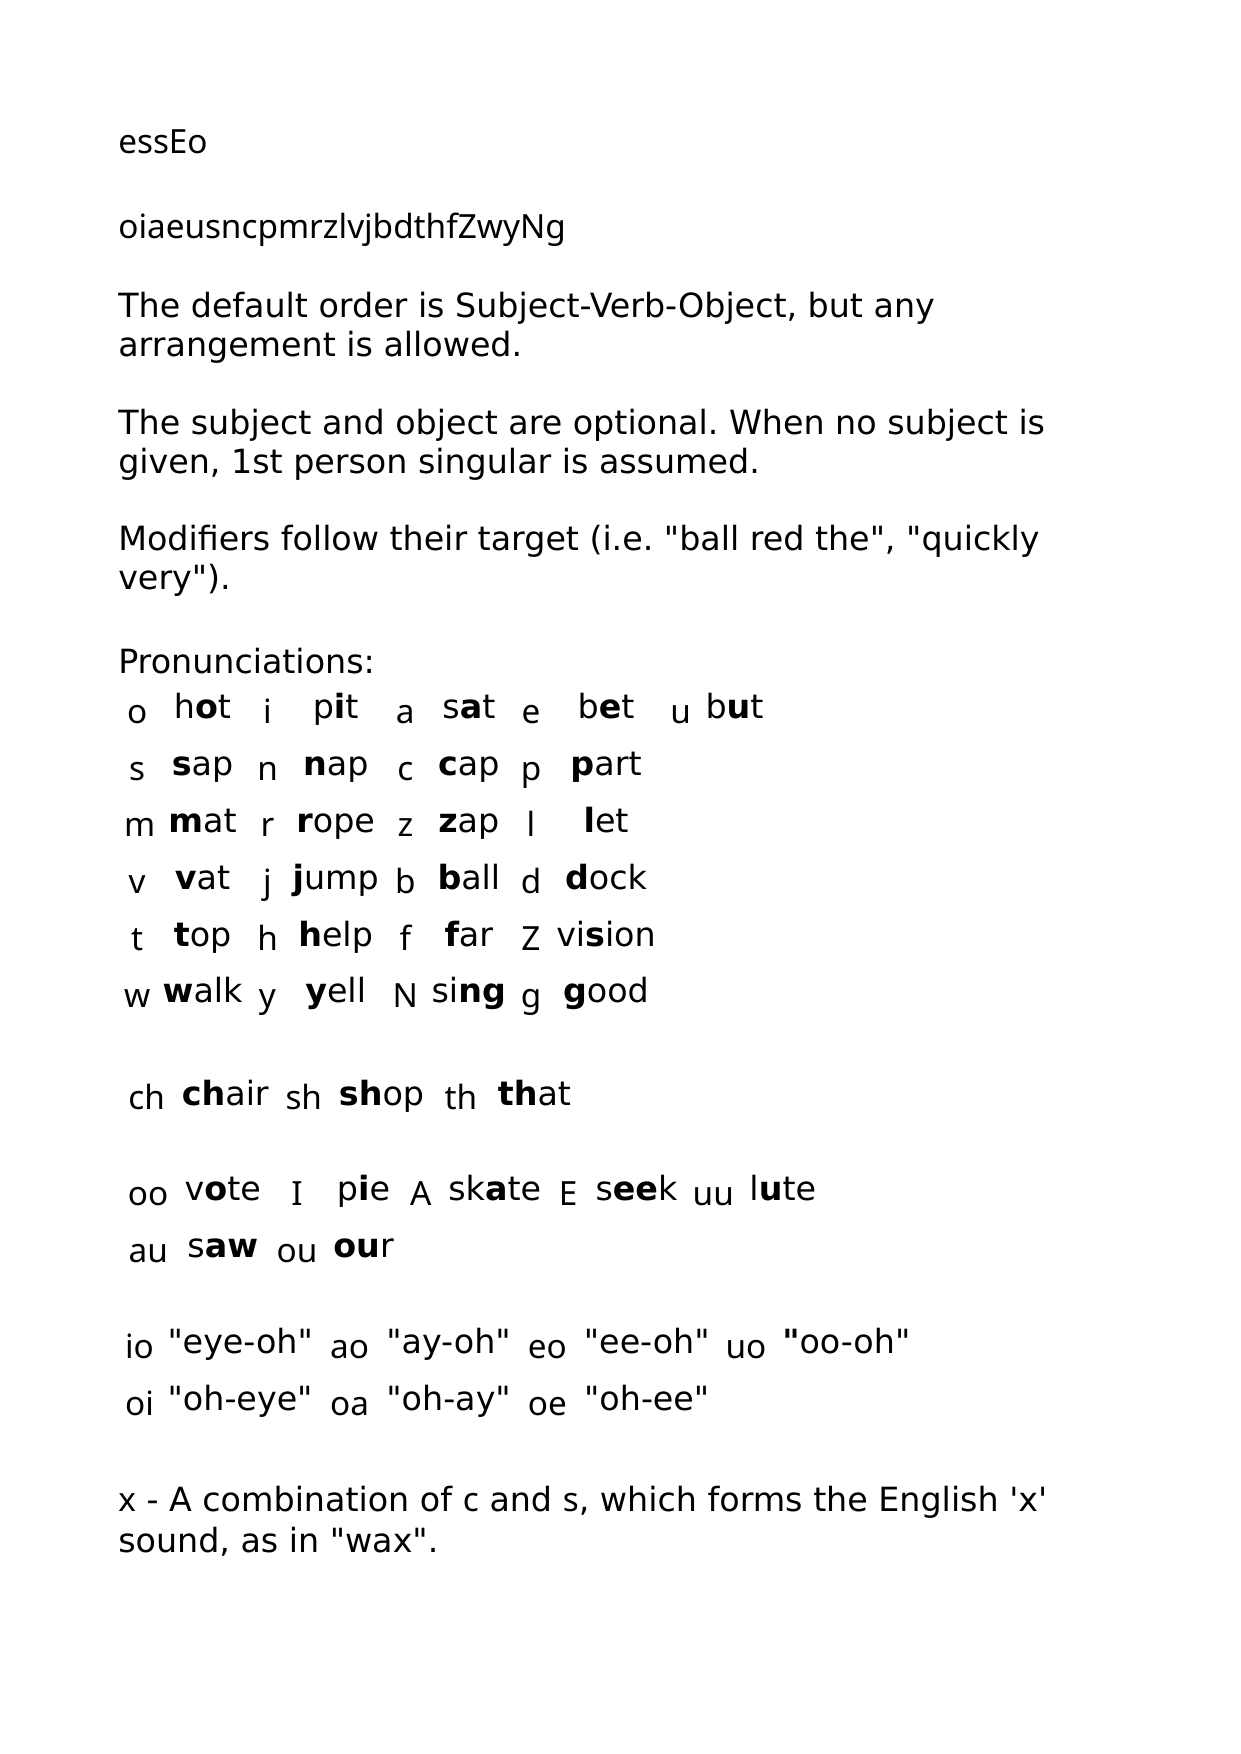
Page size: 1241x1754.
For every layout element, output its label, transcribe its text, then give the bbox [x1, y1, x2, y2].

table_header hot [156, 682, 249, 739]
table_header e [513, 682, 549, 739]
table_header u [663, 682, 698, 739]
table_cell [699, 796, 770, 852]
table_cell [663, 796, 698, 852]
table_header lute [742, 1164, 822, 1221]
table_cell g [513, 966, 549, 1023]
table_header ch [118, 1069, 175, 1125]
table_cell "oh-eye" [160, 1374, 319, 1431]
table_cell cap [425, 739, 512, 796]
table_cell oa [320, 1374, 379, 1431]
table_cell f [385, 909, 424, 966]
table_header i [249, 682, 286, 739]
table_cell vat [156, 853, 249, 909]
table_header "oo-oh" [775, 1317, 917, 1374]
table_cell help [286, 909, 385, 966]
table_cell m [118, 796, 156, 852]
table_cell nap [286, 739, 385, 796]
table_header bet [549, 682, 662, 739]
table_cell y [249, 966, 286, 1023]
table_cell h [249, 909, 286, 966]
table_cell l [513, 796, 549, 852]
table_header "ee-oh" [577, 1317, 716, 1374]
table_cell [699, 909, 770, 966]
table_header uo [716, 1317, 775, 1374]
table_header I [267, 1164, 326, 1221]
table_cell rope [286, 796, 385, 852]
table_header uu [684, 1164, 742, 1221]
table_cell part [549, 739, 662, 796]
table_cell [548, 1221, 588, 1278]
table_cell vision [549, 909, 662, 966]
table_header a [385, 682, 424, 739]
table_cell [699, 739, 770, 796]
table_cell far [425, 909, 512, 966]
table_cell yell [286, 966, 385, 1023]
table_cell d [513, 853, 549, 909]
table_header sat [425, 682, 512, 739]
table_cell sap [156, 739, 249, 796]
table_header chair [175, 1069, 275, 1125]
table_cell "oh-ee" [577, 1374, 716, 1431]
table_cell walk [156, 966, 249, 1023]
table_cell w [118, 966, 156, 1023]
table_cell [663, 966, 698, 1023]
table_cell p [513, 739, 549, 796]
table_cell dock [549, 853, 662, 909]
table_cell sing [425, 966, 512, 1023]
text essEo [118, 118, 1122, 163]
table_cell ou [267, 1221, 326, 1278]
table_header "ay-oh" [379, 1317, 517, 1374]
table_cell let [549, 796, 662, 852]
table_cell zap [425, 796, 512, 852]
table_cell our [326, 1221, 400, 1278]
table_cell "oh-ay" [379, 1374, 517, 1431]
text Pronunciations: [118, 643, 1122, 682]
table_header pie [326, 1164, 400, 1221]
table_header E [548, 1164, 588, 1221]
table_header vote [178, 1164, 267, 1221]
table_header that [491, 1069, 578, 1125]
text The default order is Subject-Verb-Object, but any arrangement is allowed. [118, 287, 1122, 364]
text Modifiers follow their target (i.e. "ball red the", "quickly very"). [118, 520, 1122, 597]
table_cell [699, 966, 770, 1023]
table_cell mat [156, 796, 249, 852]
table_header shop [332, 1069, 431, 1125]
table_header eo [517, 1317, 577, 1374]
table_cell Z [513, 909, 549, 966]
text x - A combination of c and s, which forms the English 'x' sound, as in "wax". [118, 1476, 1122, 1560]
table_header seek [589, 1164, 684, 1221]
table_header ao [320, 1317, 379, 1374]
table_cell [684, 1221, 742, 1278]
table_header but [699, 682, 770, 739]
table_cell [400, 1221, 441, 1278]
table_cell N [385, 966, 424, 1023]
table_cell z [385, 796, 424, 852]
table_header o [118, 682, 156, 739]
table_cell jump [286, 853, 385, 909]
text The subject and object are optional. When no subject is given, 1st person singular is assumed. [118, 403, 1122, 481]
table_cell [663, 909, 698, 966]
table_header skate [441, 1164, 547, 1221]
table_cell au [118, 1221, 177, 1278]
table_cell b [385, 853, 424, 909]
table_cell [775, 1374, 917, 1431]
table_header pit [286, 682, 385, 739]
table_cell s [118, 739, 156, 796]
table_cell t [118, 909, 156, 966]
table_header oo [118, 1164, 177, 1221]
table_header io [118, 1317, 160, 1374]
table_cell [742, 1221, 822, 1278]
table_cell [699, 853, 770, 909]
text oiaeusncpmrzlvjbdthfZwyNg [118, 202, 1122, 248]
table_cell oi [118, 1374, 160, 1431]
table_cell c [385, 739, 424, 796]
table_cell v [118, 853, 156, 909]
table_cell [589, 1221, 684, 1278]
table_cell top [156, 909, 249, 966]
table_header A [400, 1164, 441, 1221]
table_cell [663, 853, 698, 909]
table_cell [716, 1374, 775, 1431]
table_header sh [275, 1069, 332, 1125]
table_cell r [249, 796, 286, 852]
table_cell n [249, 739, 286, 796]
table_cell [663, 739, 698, 796]
table_cell [441, 1221, 547, 1278]
table_cell good [549, 966, 662, 1023]
table_header "eye-oh" [160, 1317, 319, 1374]
table_cell ball [425, 853, 512, 909]
table_cell j [249, 853, 286, 909]
table_cell saw [178, 1221, 267, 1278]
table_cell oe [517, 1374, 577, 1431]
table_header th [431, 1069, 491, 1125]
